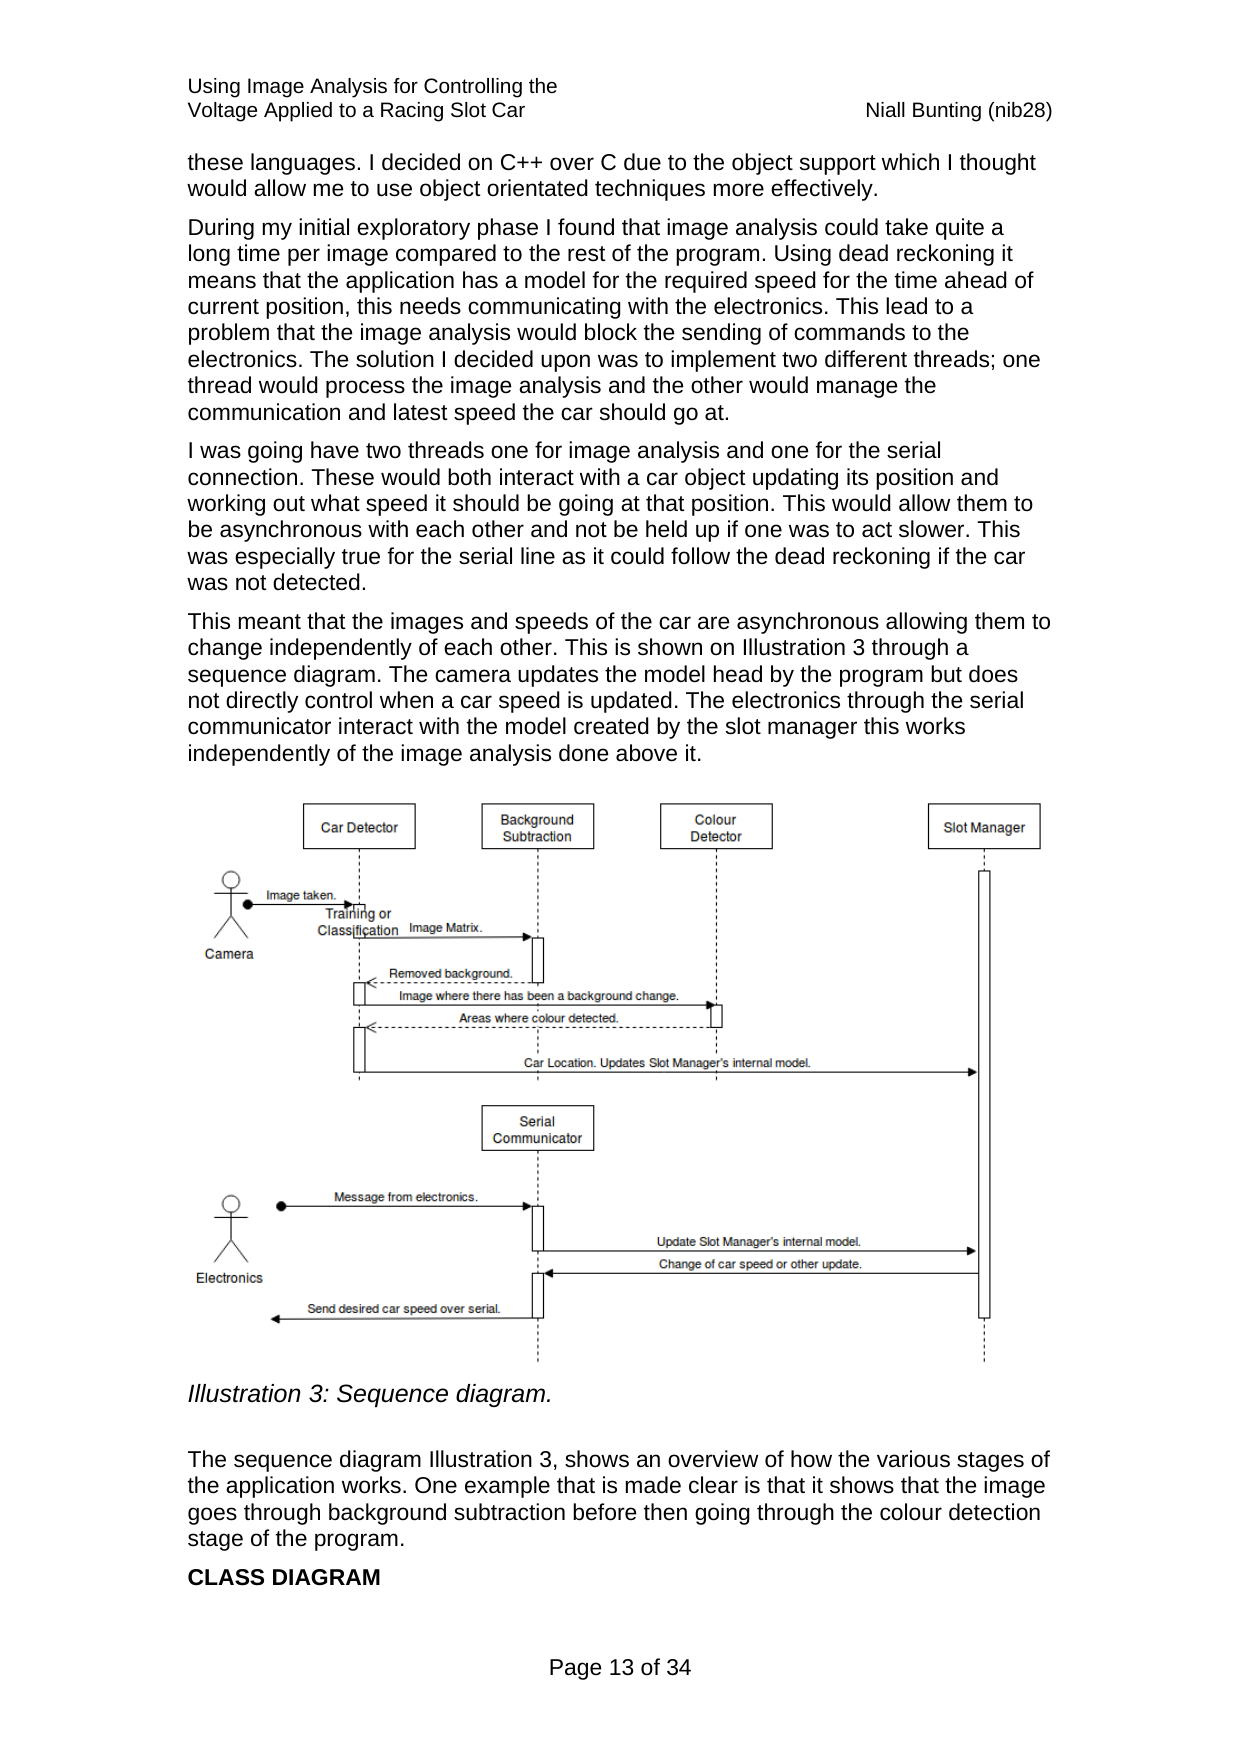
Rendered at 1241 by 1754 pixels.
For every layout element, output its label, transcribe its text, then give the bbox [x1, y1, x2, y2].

text CLASS DIAGRAM [187, 1564, 1053, 1590]
text This meant that the images and speeds of the car are asynchronous allowing them to change independently of each other. This is shown on Illustration 3 through a sequence diagram. The camera updates the model head by the program but does not directly control when a car speed is updated. The electronics through the serial communicator interact with the model created by the slot manager this works independently of the image analysis done above it. [187, 608, 1053, 766]
text Illustration 3: Sequence diagram. [187, 1379, 1053, 1407]
text I was going have two threads one for image analysis and one for the serial connection. These would both interact with a car object updating its position and working out what speed it should be going at that position. This would allow them to be asynchronous with each other and not be held up if one was to act slower. This was especially true for the serial line as it could follow the dead reckoning if the car was not detected. [187, 437, 1053, 595]
text During my initial exploratory phase I found that image analysis could take quite a long time per image compared to the rest of the program. Using dead reckoning it means that the application has a model for the required speed for the time ahead of current position, this needs communicating with the electronics. This lead to a problem that the image analysis would block the sending of commands to the electronics. The solution I decided upon was to implement two different threads; one thread would process the image analysis and the other would manage the communication and latest speed the car should go at. [187, 214, 1053, 425]
text these languages. I decided on C++ over C due to the object support which I thought would allow me to use object orientated techniques more effectively. [187, 149, 1053, 201]
picture [187, 791, 1053, 1379]
text The sequence diagram Illustration 3, shows an overview of how the various stages of the application works. One example that is made clear is that it shows that the image goes through background subtraction before then going through the colour detection stage of the program. [187, 1446, 1053, 1552]
